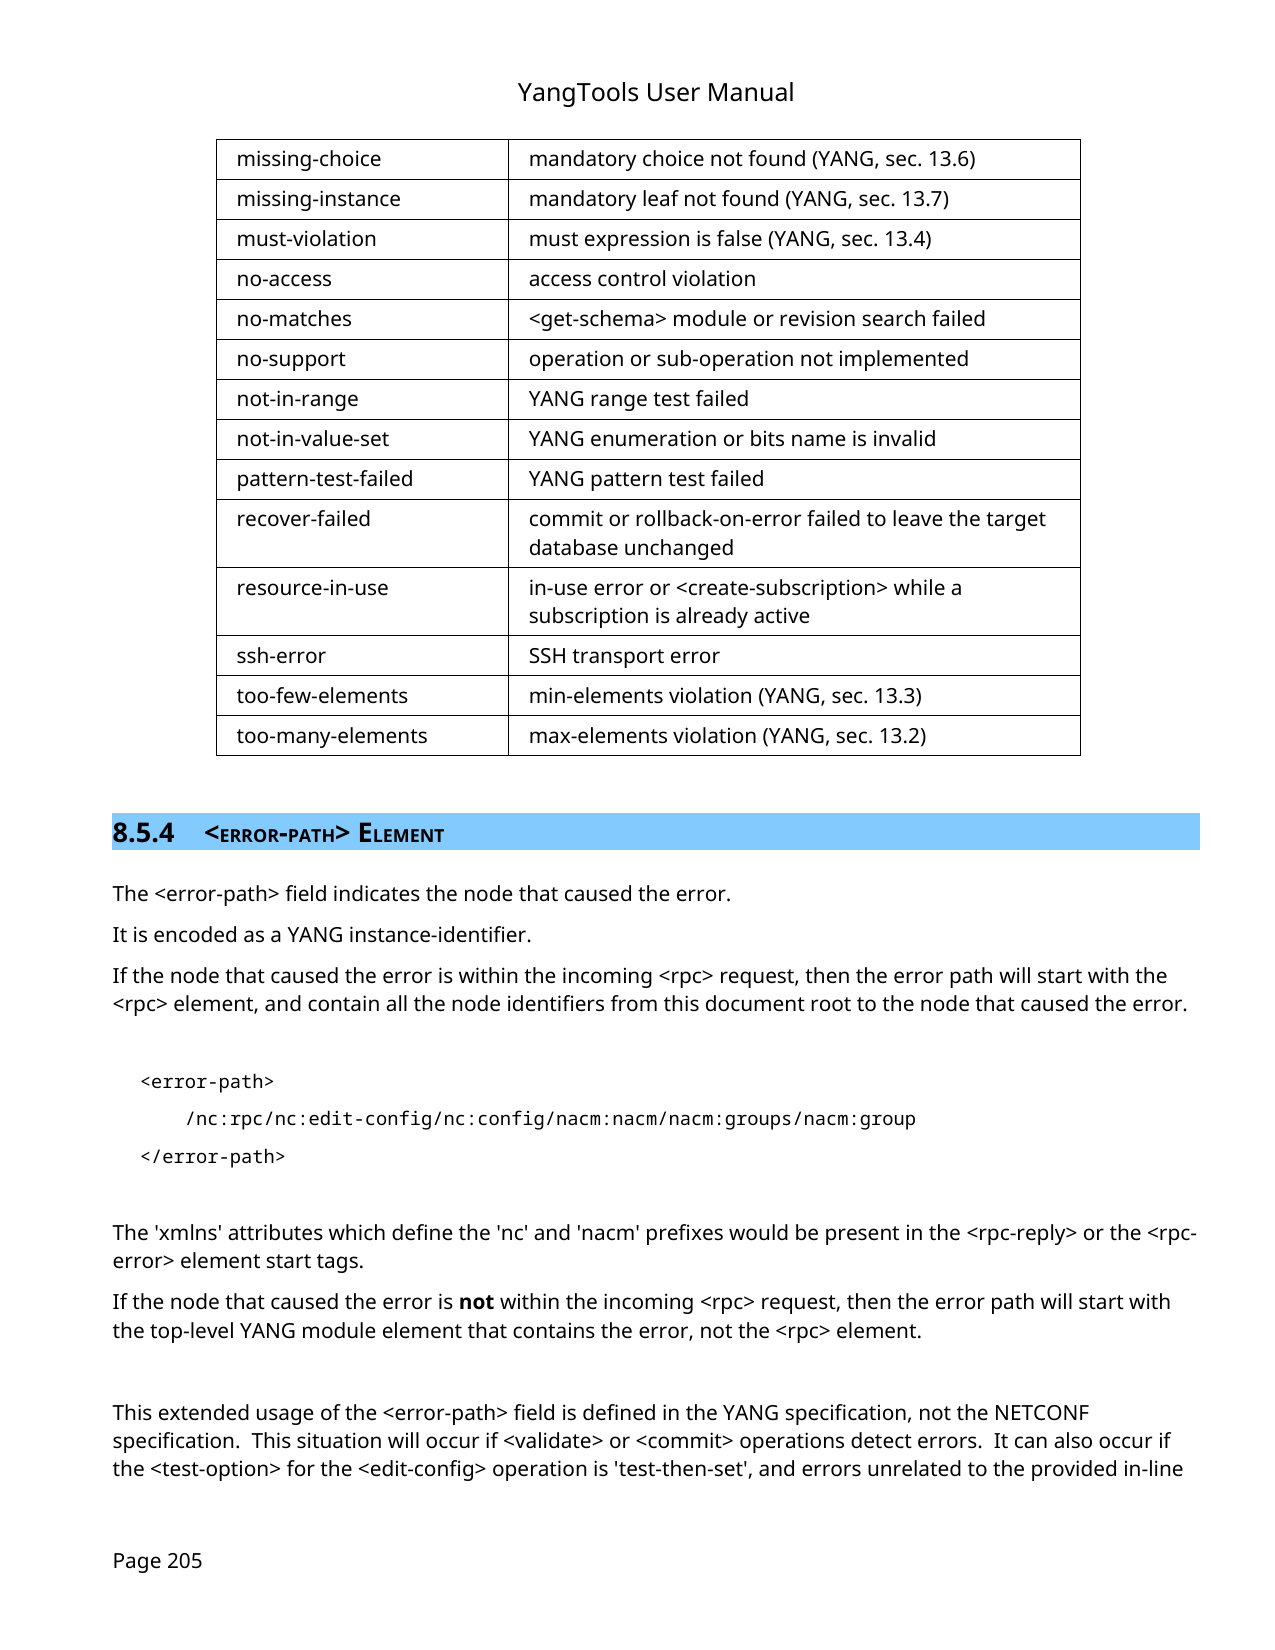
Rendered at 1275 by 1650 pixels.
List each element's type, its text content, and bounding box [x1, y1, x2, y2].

table_cell mandatory leaf not found (YANG, sec. 13.7) [509, 180, 1080, 218]
table_cell max-elements violation (YANG, sec. 13.2) [509, 716, 1080, 755]
table_cell too-many-elements [217, 716, 508, 755]
text </error-path> [139, 1143, 1200, 1168]
table_cell must expression is false (YANG, sec. 13.4) [509, 220, 1080, 258]
table_cell commit or rollback-on-error failed to leave the target database unchanged [509, 500, 1080, 567]
text /nc:rpc/nc:edit-config/nc:config/nacm:nacm/nacm:groups/nacm:group [139, 1105, 1200, 1131]
text It is encoded as a YANG instance-identifier. [112, 920, 1200, 948]
table_cell operation or sub-operation not implemented [509, 340, 1080, 378]
table_cell resource-in-use [217, 568, 508, 635]
table_cell must-violation [217, 220, 508, 258]
table_cell recover-failed [217, 500, 508, 567]
table_cell missing-choice [217, 140, 508, 178]
subtitle <error-path> Element [112, 813, 1200, 850]
text If the node that caused the error is within the incoming <rpc> request, then the error path will start with the <rpc> element, and contain all the node identifiers from this document root to the node that caused the error. [112, 961, 1200, 1018]
table_cell access control violation [509, 260, 1080, 298]
table_cell YANG enumeration or bits name is invalid [509, 420, 1080, 458]
text If the node that caused the error is not within the incoming <rpc> request, then the error path will start with the top-level YANG module element that contains the error, not the <rpc> element. [112, 1287, 1200, 1344]
table_cell too-few-elements [217, 676, 508, 715]
text The <error-path> field indicates the node that caused the error. [112, 879, 1200, 908]
table_cell no-support [217, 340, 508, 378]
table_cell SSH transport error [509, 636, 1080, 675]
table_cell no-access [217, 260, 508, 298]
table_cell pattern-test-failed [217, 460, 508, 498]
table_cell min-elements violation (YANG, sec. 13.3) [509, 676, 1080, 715]
table_cell ssh-error [217, 636, 508, 675]
table_cell no-matches [217, 300, 508, 338]
table_cell YANG range test failed [509, 380, 1080, 418]
table_cell mandatory choice not found (YANG, sec. 13.6) [509, 140, 1080, 178]
table_cell <get-schema> module or revision search failed [509, 300, 1080, 338]
text The 'xmlns' attributes which define the 'nc' and 'nacm' prefixes would be present in the <rpc-reply> or the <rpc-error> element start tags. [112, 1218, 1200, 1275]
text <error-path> [139, 1068, 1200, 1093]
text This extended usage of the <error-path> field is defined in the YANG specification, not the NETCONF specification. This situation will occur if <validate> or <commit> operations detect errors. It can also occur if the <test-option> for the <edit-config> operation is 'test-then-set', and errors unrelated to the provided in-line [112, 1398, 1200, 1483]
table_cell not-in-value-set [217, 420, 508, 458]
table_cell not-in-range [217, 380, 508, 418]
table_cell missing-instance [217, 180, 508, 218]
table_cell in-use error or <create-subscription> while a subscription is already active [509, 568, 1080, 635]
table_cell YANG pattern test failed [509, 460, 1080, 498]
